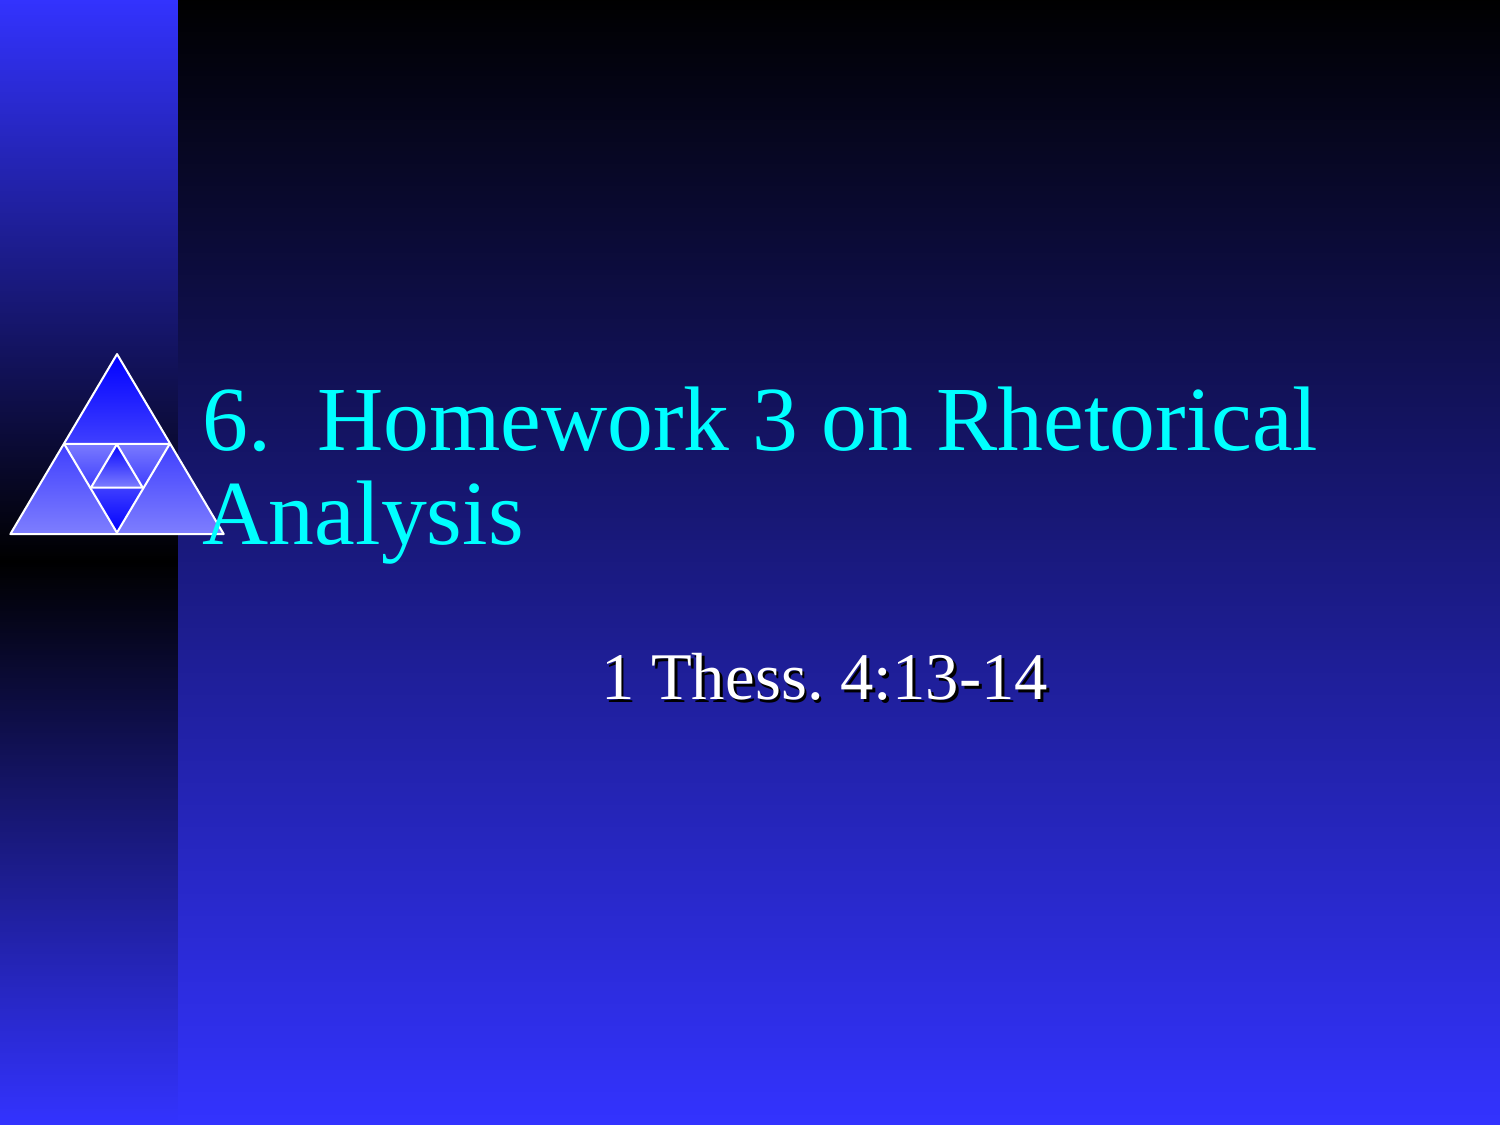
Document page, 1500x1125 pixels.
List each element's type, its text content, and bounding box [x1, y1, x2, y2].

title 6. Homework 3 on Rhetorical Analysis [187, 355, 1463, 583]
subtitle 1 Thess. 4:13-14 [300, 637, 1351, 926]
